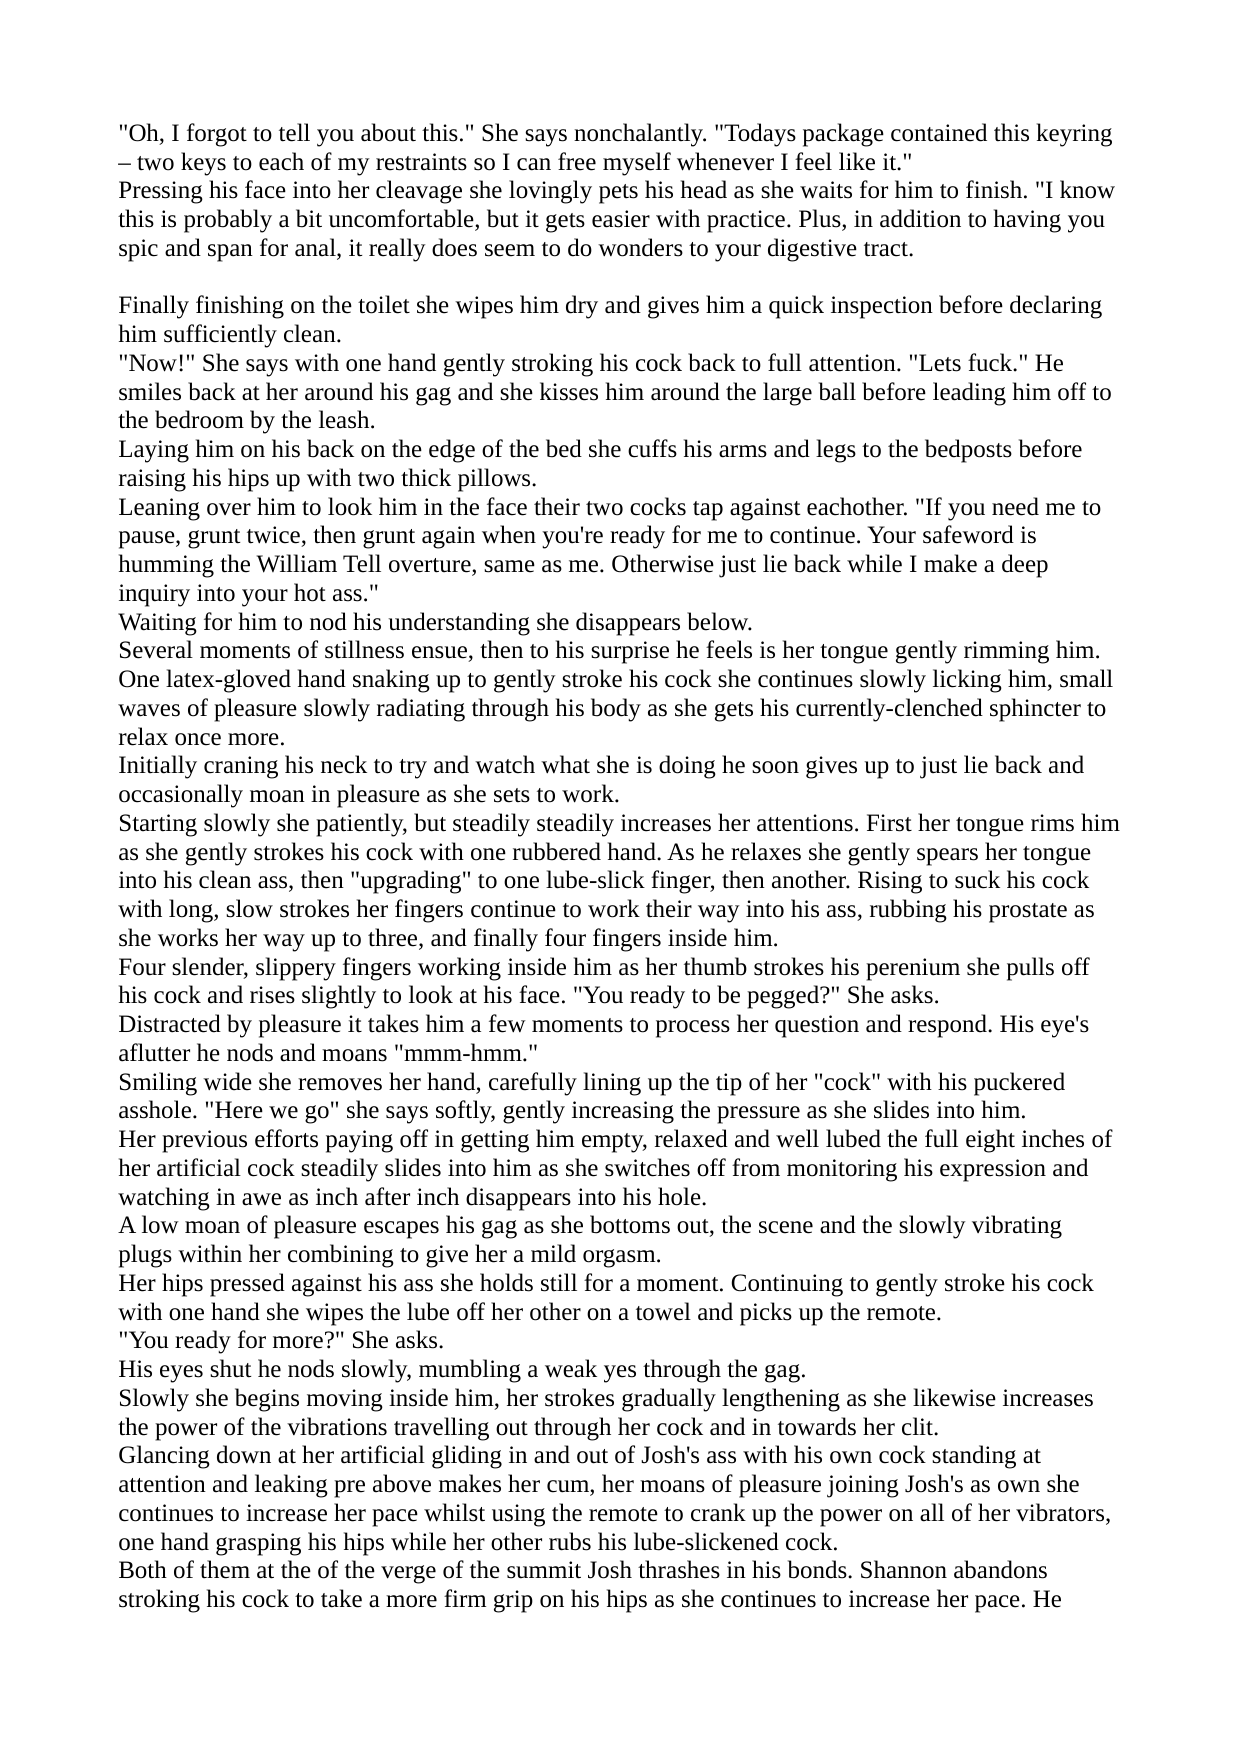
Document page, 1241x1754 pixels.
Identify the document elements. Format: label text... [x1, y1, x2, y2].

text Initially craning his neck to try and watch what she is doing he soon gives up to just lie back and occasionally moan in pleasure as she sets to work. [118, 751, 1122, 808]
text Starting slowly she patiently, but steadily steadily increases her attentions. First her tongue rims him as she gently strokes his cock with one rubbered hand. As he relaxes she gently spears her tongue into his clean ass, then "upgrading" to one lube-slick finger, then another. Rising to suck his cock with long, slow strokes her fingers continue to work their way into his ass, rubbing his prostate as she works her way up to three, and finally four fingers inside him. [118, 808, 1122, 952]
text Glancing down at her artificial gliding in and out of Josh's ass with his own cock standing at attention and leaking pre above makes her cum, her moans of pleasure joining Josh's as own she continues to increase her pace whilst using the remote to crank up the power on all of her vibrators, one hand grasping his hips while her other rubs his lube-slickened cock. [118, 1441, 1122, 1556]
text Smiling wide she removes her hand, carefully lining up the tip of her "cock" with his puckered asshole. "Here we go" she says softly, gently increasing the pressure as she slides into him. [118, 1067, 1122, 1124]
text "Now!" She says with one hand gently stroking his cock back to full attention. "Lets fuck." He smiles back at her around his gag and she kisses him around the large ball before leading him off to the bedroom by the leash. [118, 348, 1122, 434]
text Her hips pressed against his ass she holds still for a moment. Continuing to gently stroke his cock with one hand she wipes the lube off her other on a towel and picks up the remote. [118, 1268, 1122, 1326]
text Four slender, slippery fingers working inside him as her thumb strokes his perenium she pulls off his cock and rises slightly to look at his face. "You ready to be pegged?" She asks. [118, 952, 1122, 1009]
text Distracted by pleasure it takes him a few moments to process her question and respond. His eye's aflutter he nods and moans "mmm-hmm." [118, 1009, 1122, 1067]
text His eyes shut he nods slowly, mumbling a weak yes through the gag. [118, 1354, 1122, 1383]
text Waiting for him to nod his understanding she disappears below. [118, 607, 1122, 636]
text Slowly she begins moving inside him, her strokes gradually lengthening as she likewise increases the power of the vibrations travelling out through her cock and in towards her clit. [118, 1383, 1122, 1441]
text "Oh, I forgot to tell you about this." She says nonchalantly. "Todays package contained this keyring – two keys to each of my restraints so I can free myself whenever I feel like it." [118, 118, 1122, 176]
text Leaning over him to look him in the face their two cocks tap against eachother. "If you need me to pause, grunt twice, then grunt again when you're ready for me to continue. Your safeword is humming the William Tell overture, same as me. Otherwise just lie back while I make a deep inquiry into your hot ass." [118, 492, 1122, 607]
text Her previous efforts paying off in getting him empty, relaxed and well lubed the full eight inches of her artificial cock steadily slides into him as she switches off from monitoring his expression and watching in awe as inch after inch disappears into his hole. [118, 1124, 1122, 1211]
text Laying him on his back on the edge of the bed she cuffs his arms and legs to the bedposts before raising his hips up with two thick pillows. [118, 434, 1122, 492]
text "You ready for more?" She asks. [118, 1326, 1122, 1354]
text Several moments of stillness ensue, then to his surprise he feels is her tongue gently rimming him. [118, 636, 1122, 664]
text Finally finishing on the toilet she wipes him dry and gives him a quick inspection before declaring him sufficiently clean. [118, 291, 1122, 348]
text A low moan of pleasure escapes his gag as she bottoms out, the scene and the slowly vibrating plugs within her combining to give her a mild orgasm. [118, 1211, 1122, 1268]
text Both of them at the of the verge of the summit Josh thrashes in his bonds. Shannon abandons stroking his cock to take a more firm grip on his hips as she continues to increase her pace. He [118, 1556, 1122, 1613]
text One latex-gloved hand snaking up to gently stroke his cock she continues slowly licking him, small waves of pleasure slowly radiating through his body as she gets his currently-clenched sphincter to relax once more. [118, 664, 1122, 751]
text Pressing his face into her cleavage she lovingly pets his head as she waits for him to finish. "I know this is probably a bit uncomfortable, but it gets easier with practice. Plus, in addition to having you spic and span for anal, it really does seem to do wonders to your digestive tract. [118, 176, 1122, 262]
